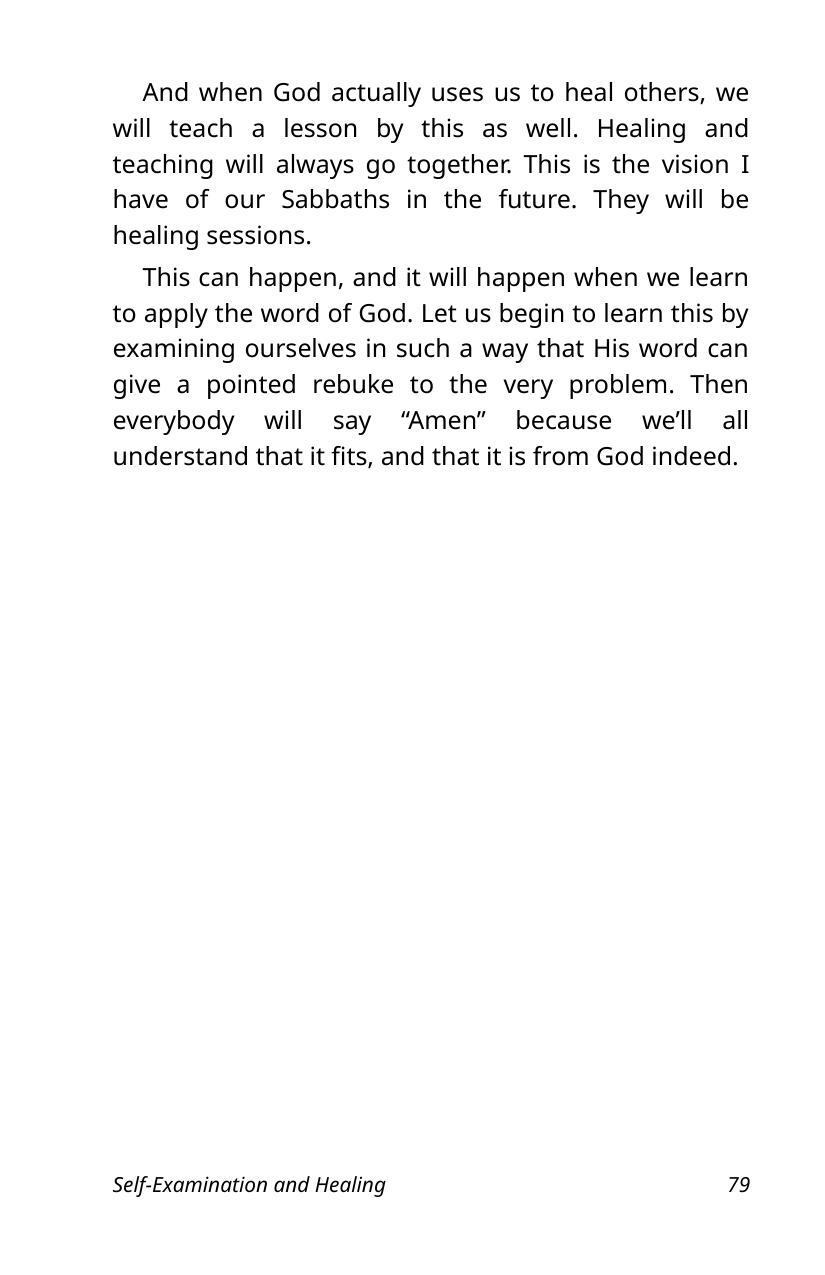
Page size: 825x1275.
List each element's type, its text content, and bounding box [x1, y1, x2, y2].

text And when God actually uses us to heal others, we will teach a lesson by this as well. Healing and teaching will always go together. This is the vision I have of our Sabbaths in the future. They will be healing sessions. [112, 75, 750, 252]
text This can happen, and it will happen when we learn to apply the word of God. Let us begin to learn this by examining ourselves in such a way that His word can give a pointed rebuke to the very problem. Then everybody will say “Amen” because we’ll all understand that it fits, and that it is from God indeed. [112, 260, 750, 472]
